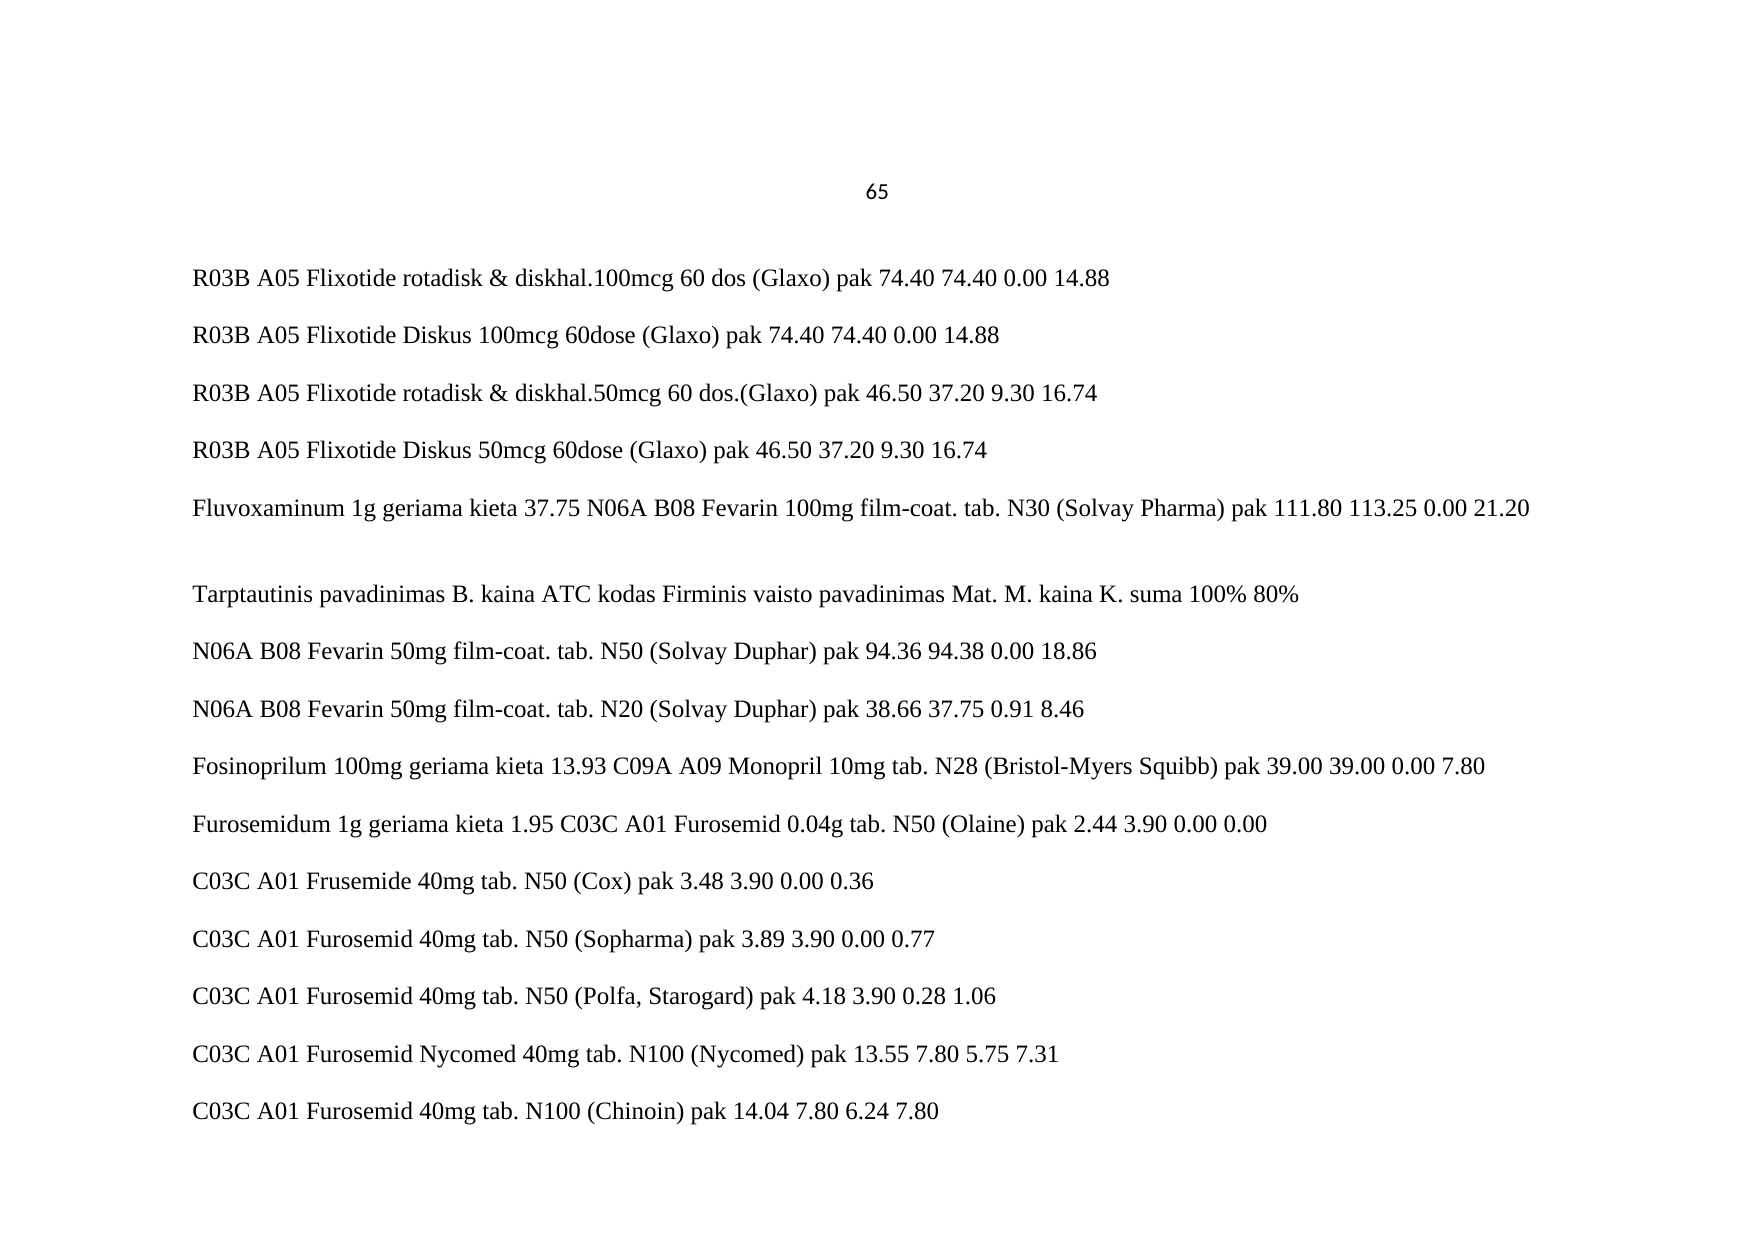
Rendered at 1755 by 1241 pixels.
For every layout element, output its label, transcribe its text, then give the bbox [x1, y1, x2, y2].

text R03B A05 Flixotide Diskus 100mcg 60dose (Glaxo) pak 74.40 74.40 0.00 14.88 [118, 320, 1636, 349]
text N06A B08 Fevarin 50mg film-coat. tab. N20 (Solvay Duphar) pak 38.66 37.75 0.91 8.46 [118, 694, 1636, 723]
text C03C A01 Furosemid 40mg tab. N100 (Chinoin) pak 14.04 7.80 6.24 7.80 [118, 1096, 1636, 1125]
text R03B A05 Flixotide Diskus 50mcg 60dose (Glaxo) pak 46.50 37.20 9.30 16.74 [118, 435, 1636, 464]
text R03B A05 Flixotide rotadisk & diskhal.50mcg 60 dos.(Glaxo) pak 46.50 37.20 9.30 16.74 [118, 378, 1636, 406]
text Fluvoxaminum 1g geriama kieta 37.75 N06A B08 Fevarin 100mg film-coat. tab. N30 (Solvay Pharma) pak 111.80 113.25 0.00 21.20 [118, 493, 1636, 521]
text C03C A01 Frusemide 40mg tab. N50 (Cox) pak 3.48 3.90 0.00 0.36 [118, 866, 1636, 895]
text C03C A01 Furosemid 40mg tab. N50 (Polfa, Starogard) pak 4.18 3.90 0.28 1.06 [118, 981, 1636, 1010]
text C03C A01 Furosemid Nycomed 40mg tab. N100 (Nycomed) pak 13.55 7.80 5.75 7.31 [118, 1039, 1636, 1068]
text Furosemidum 1g geriama kieta 1.95 C03C A01 Furosemid 0.04g tab. N50 (Olaine) pak 2.44 3.90 0.00 0.00 [118, 809, 1636, 838]
text C03C A01 Furosemid 40mg tab. N50 (Sopharma) pak 3.89 3.90 0.00 0.77 [118, 924, 1636, 953]
text Tarptautinis pavadinimas B. kaina ATC kodas Firminis vaisto pavadinimas Mat. M. kaina K. suma 100% 80% [118, 579, 1636, 608]
text N06A B08 Fevarin 50mg film-coat. tab. N50 (Solvay Duphar) pak 94.36 94.38 0.00 18.86 [118, 636, 1636, 665]
text Fosinoprilum 100mg geriama kieta 13.93 C09A A09 Monopril 10mg tab. N28 (Bristol-Myers Squibb) pak 39.00 39.00 0.00 7.80 [118, 751, 1636, 780]
text R03B A05 Flixotide rotadisk & diskhal.100mcg 60 dos (Glaxo) pak 74.40 74.40 0.00 14.88 [118, 263, 1636, 291]
